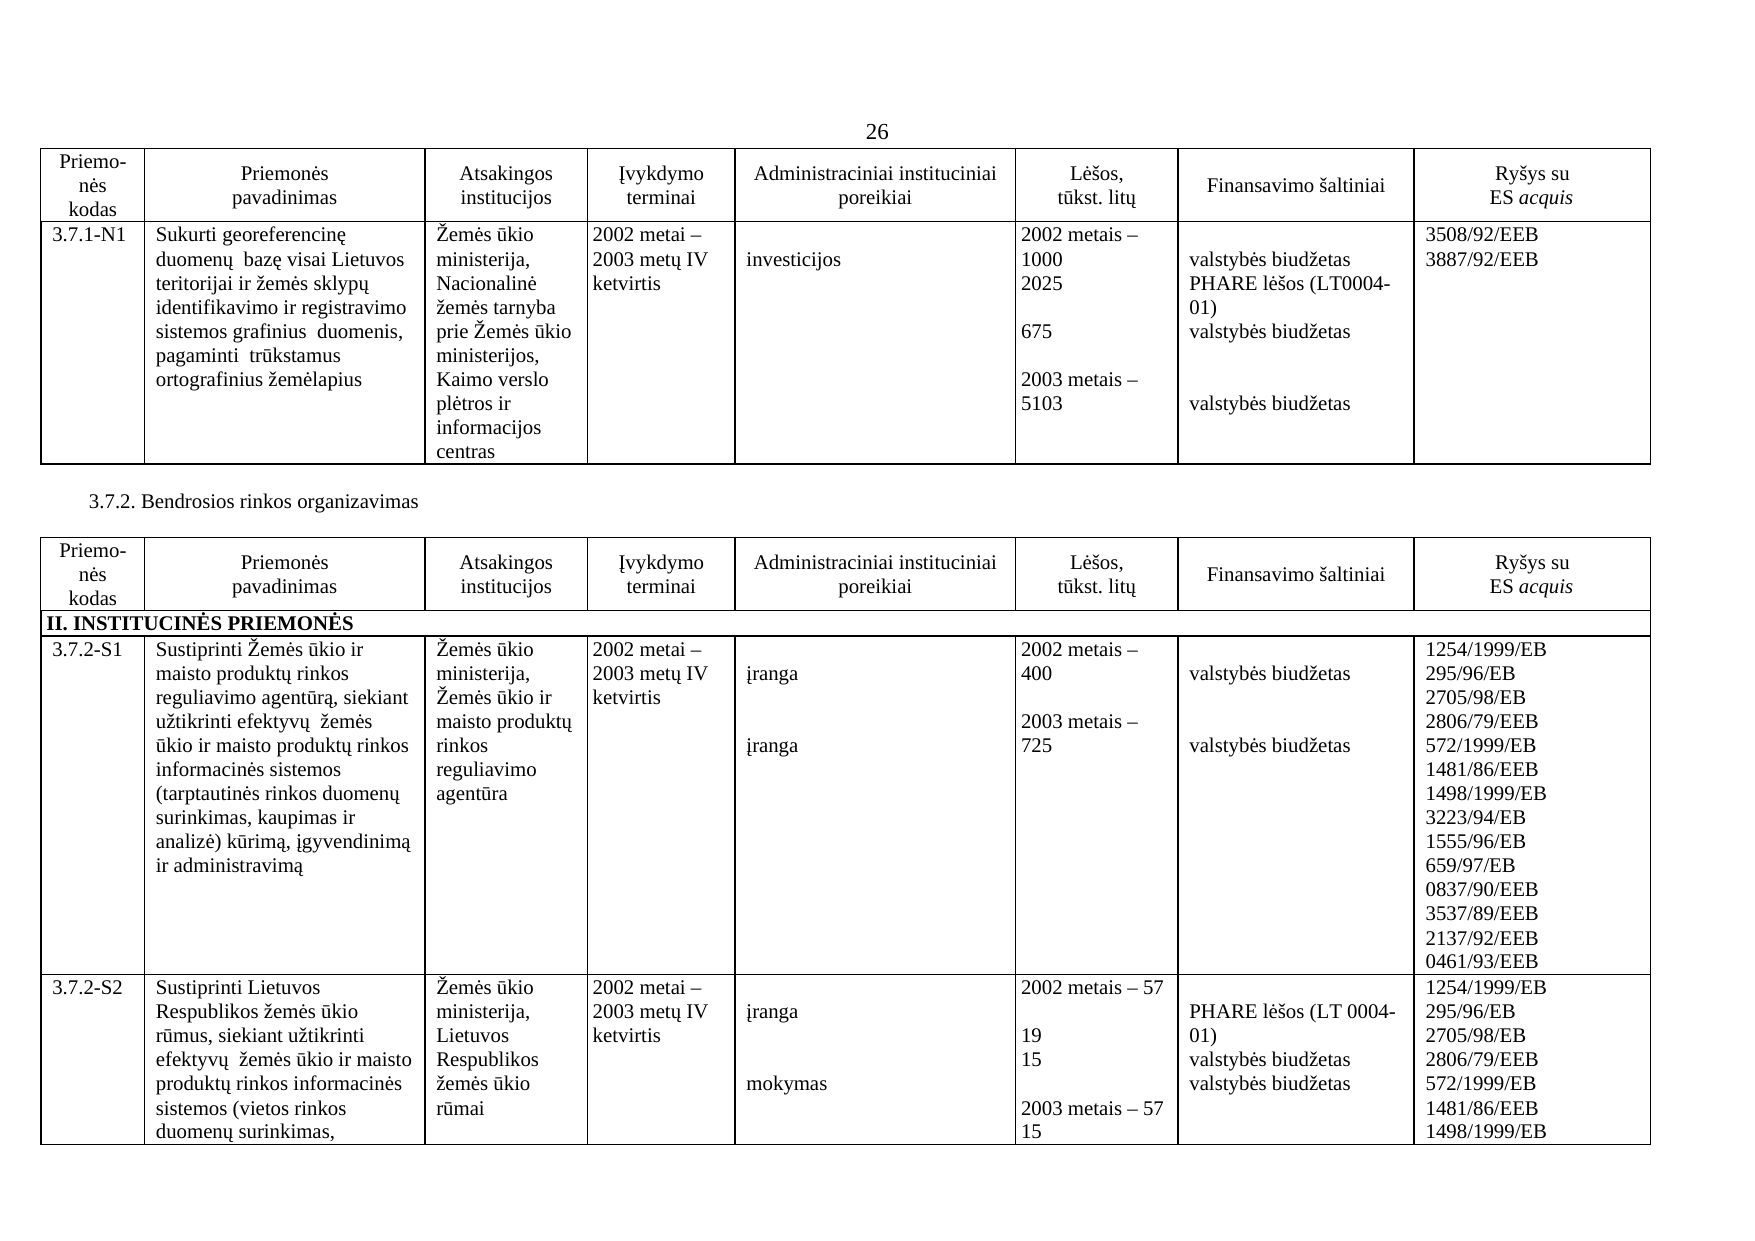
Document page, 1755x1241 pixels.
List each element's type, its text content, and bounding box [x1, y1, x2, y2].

table_header Finansavimo šaltiniai [1179, 538, 1413, 610]
table_cell 2002 metai – 2003 metų IV ketvirtis [588, 975, 734, 1143]
table_header Lėšos, tūkst. litų [1016, 538, 1177, 610]
table_header Priemonės pavadinimas [145, 149, 424, 221]
table_cell 2002 metais – 1000 2025 675 2003 metais – 5103 [1016, 222, 1177, 463]
table_cell Sustiprinti Lietuvos Respublikos žemės ūkio rūmus, siekiant užtikrinti efektyvų žemės ūkio ir maisto produktų rinkos informacinės sistemos (vietos rinkos duomenų surinkimas, [145, 975, 424, 1143]
table_header Priemo-nės kodas [41, 538, 144, 610]
table_header Įvykdymo terminai [588, 149, 734, 221]
table_cell investicijos [736, 222, 1015, 463]
table_cell 1254/1999/EB 295/96/EB 2705/98/EB 2806/79/EEB 572/1999/EB 1481/86/EEB 1498/1999/EB [1415, 975, 1650, 1143]
table_header Priemonės pavadinimas [145, 538, 424, 610]
table_cell 2002 metai – 2003 metų IV ketvirtis [588, 637, 734, 973]
table_cell 3.7.2-S2 [42, 975, 144, 1143]
table_cell įranga įranga [736, 637, 1015, 973]
table_cell PHARE lėšos (LT 0004-01) valstybės biudžetas valstybės biudžetas [1179, 975, 1413, 1143]
table_cell 1254/1999/EB 295/96/EB 2705/98/EB 2806/79/EEB 572/1999/EB 1481/86/EEB 1498/1999/EB 3223/94/EB 1555/96/EB 659/97/EB 0837/90/EEB 3537/89/EEB 2137/92/EEB 0461/93/EEB [1415, 637, 1650, 973]
table_header Ryšys su ES acquis [1415, 149, 1650, 221]
table_cell įranga mokymas [736, 975, 1015, 1143]
table_cell 3508/92/EEB 3887/92/EEB [1415, 222, 1650, 463]
table_header Priemo-nės kodas [41, 149, 144, 221]
table_cell 2002 metais – 57 19 15 2003 metais – 57 15 [1016, 975, 1177, 1143]
table_cell Sukurti georeferencinę duomenų bazę visai Lietuvos teritorijai ir žemės sklypų identifikavimo ir registravimo sistemos grafinius duomenis, pagaminti trūkstamus ortografinius žemėlapius [145, 222, 424, 463]
table_header Finansavimo šaltiniai [1179, 149, 1413, 221]
table_header Ryšys su ES acquis [1415, 538, 1650, 610]
table_cell valstybės biudžetas valstybės biudžetas [1179, 637, 1413, 973]
table_cell 2002 metai – 2003 metų IV ketvirtis [588, 222, 734, 463]
table_header Administraciniai instituciniai poreikiai [736, 538, 1015, 610]
table_header Administraciniai instituciniai poreikiai [736, 149, 1015, 221]
table_header Atsakingos institucijos [426, 538, 587, 610]
table_cell Žemės ūkio ministerija, Nacionalinė žemės tarnyba prie Žemės ūkio ministerijos, Kaimo verslo plėtros ir informacijos centras [426, 222, 587, 463]
table_cell Sustiprinti Žemės ūkio ir maisto produktų rinkos reguliavimo agentūrą, siekiant užtikrinti efektyvų žemės ūkio ir maisto produktų rinkos informacinės sistemos (tarptautinės rinkos duomenų surinkimas, kaupimas ir analizė) kūrimą, įgyvendinimą ir administravimą [145, 637, 424, 973]
table_cell 3.7.1-N1 [42, 222, 144, 463]
table_cell valstybės biudžetas PHARE lėšos (LT0004-01) valstybės biudžetas valstybės biudžetas [1179, 222, 1413, 463]
table_cell Žemės ūkio ministerija, Žemės ūkio ir maisto produktų rinkos reguliavimo agentūra [426, 637, 587, 973]
table_cell Žemės ūkio ministerija, Lietuvos Respublikos žemės ūkio rūmai [426, 975, 587, 1143]
subtitle 3.7.2. Bendrosios rinkos organizavimas [89, 489, 1666, 513]
table_header Įvykdymo terminai [588, 538, 734, 610]
table_header Atsakingos institucijos [426, 149, 587, 221]
table_cell 2002 metais – 400 2003 metais – 725 [1016, 637, 1177, 973]
table_cell 3.7.2-S1 [42, 637, 144, 973]
table_cell II. Institucinės priemonės [42, 611, 1650, 635]
table_header Lėšos, tūkst. litų [1016, 149, 1177, 221]
